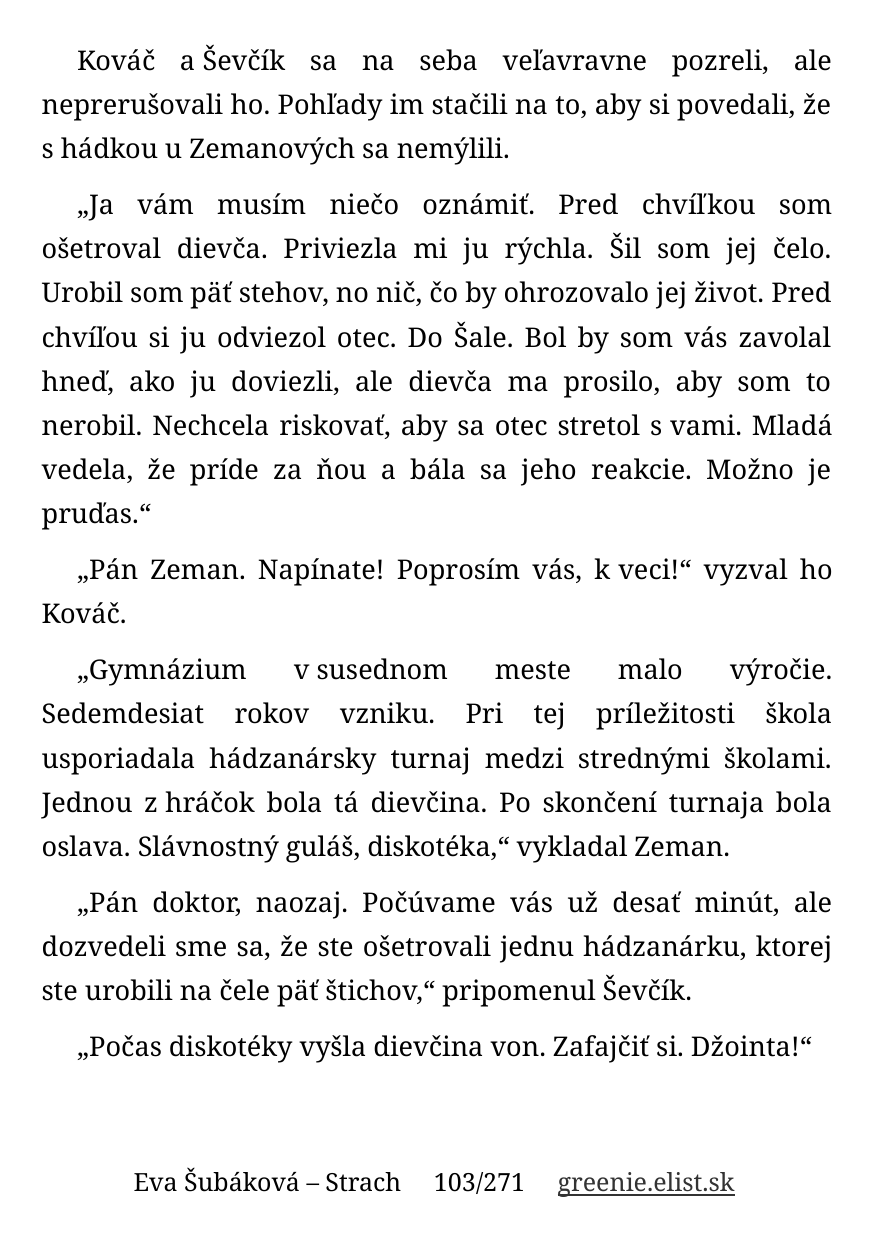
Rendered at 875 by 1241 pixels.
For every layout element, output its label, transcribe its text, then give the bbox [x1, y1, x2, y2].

text „Počas diskotéky vyšla dievčina von. Zafajčiť si. Džointa!“ [41, 1028, 833, 1064]
text „Pán Zeman. Napínate! Poprosím vás, k veci!“ vyzval ho Kováč. [41, 551, 833, 632]
text „Pán doktor, naozaj. Počúvame vás už desať minút, ale dozvedeli sme sa, že ste ošetrovali jednu hádzanárku, ktorej ste urobili na čele päť štichov,“ pripomenul Ševčík. [41, 883, 833, 1009]
text „Ja vám musím niečo oznámiť. Pred chvíľkou som ošetroval dievča. Priviezla mi ju rýchla. Šil som jej čelo. Urobil som päť stehov, no nič, čo by ohrozovalo jej život. Pred chvíľou si ju odviezol otec. Do Šale. Bol by som vás zavolal hneď, ako ju doviezli, ale dievča ma prosilo, aby som to nerobil. Nechcela riskovať, aby sa otec stretol s vami. Mladá vedela, že príde za ňou a bála sa jeho reakcie. Možno je pruďas.“ [41, 186, 833, 532]
text Kováč a Ševčík sa na seba veľavravne pozreli, ale neprerušovali ho. Pohľady im stačili na to, aby si povedali, že s hádkou u Zemanových sa nemýlili. [41, 41, 833, 167]
text „Gymnázium v susednom meste malo výročie. Sedemdesiat rokov vzniku. Pri tej príležitosti škola usporiadala hádzanársky turnaj medzi strednými školami. Jednou z hráčok bola tá dievčina. Po skončení turnaja bola oslava. Slávnostný guláš, diskotéka,“ vykladal Zeman. [41, 651, 833, 864]
